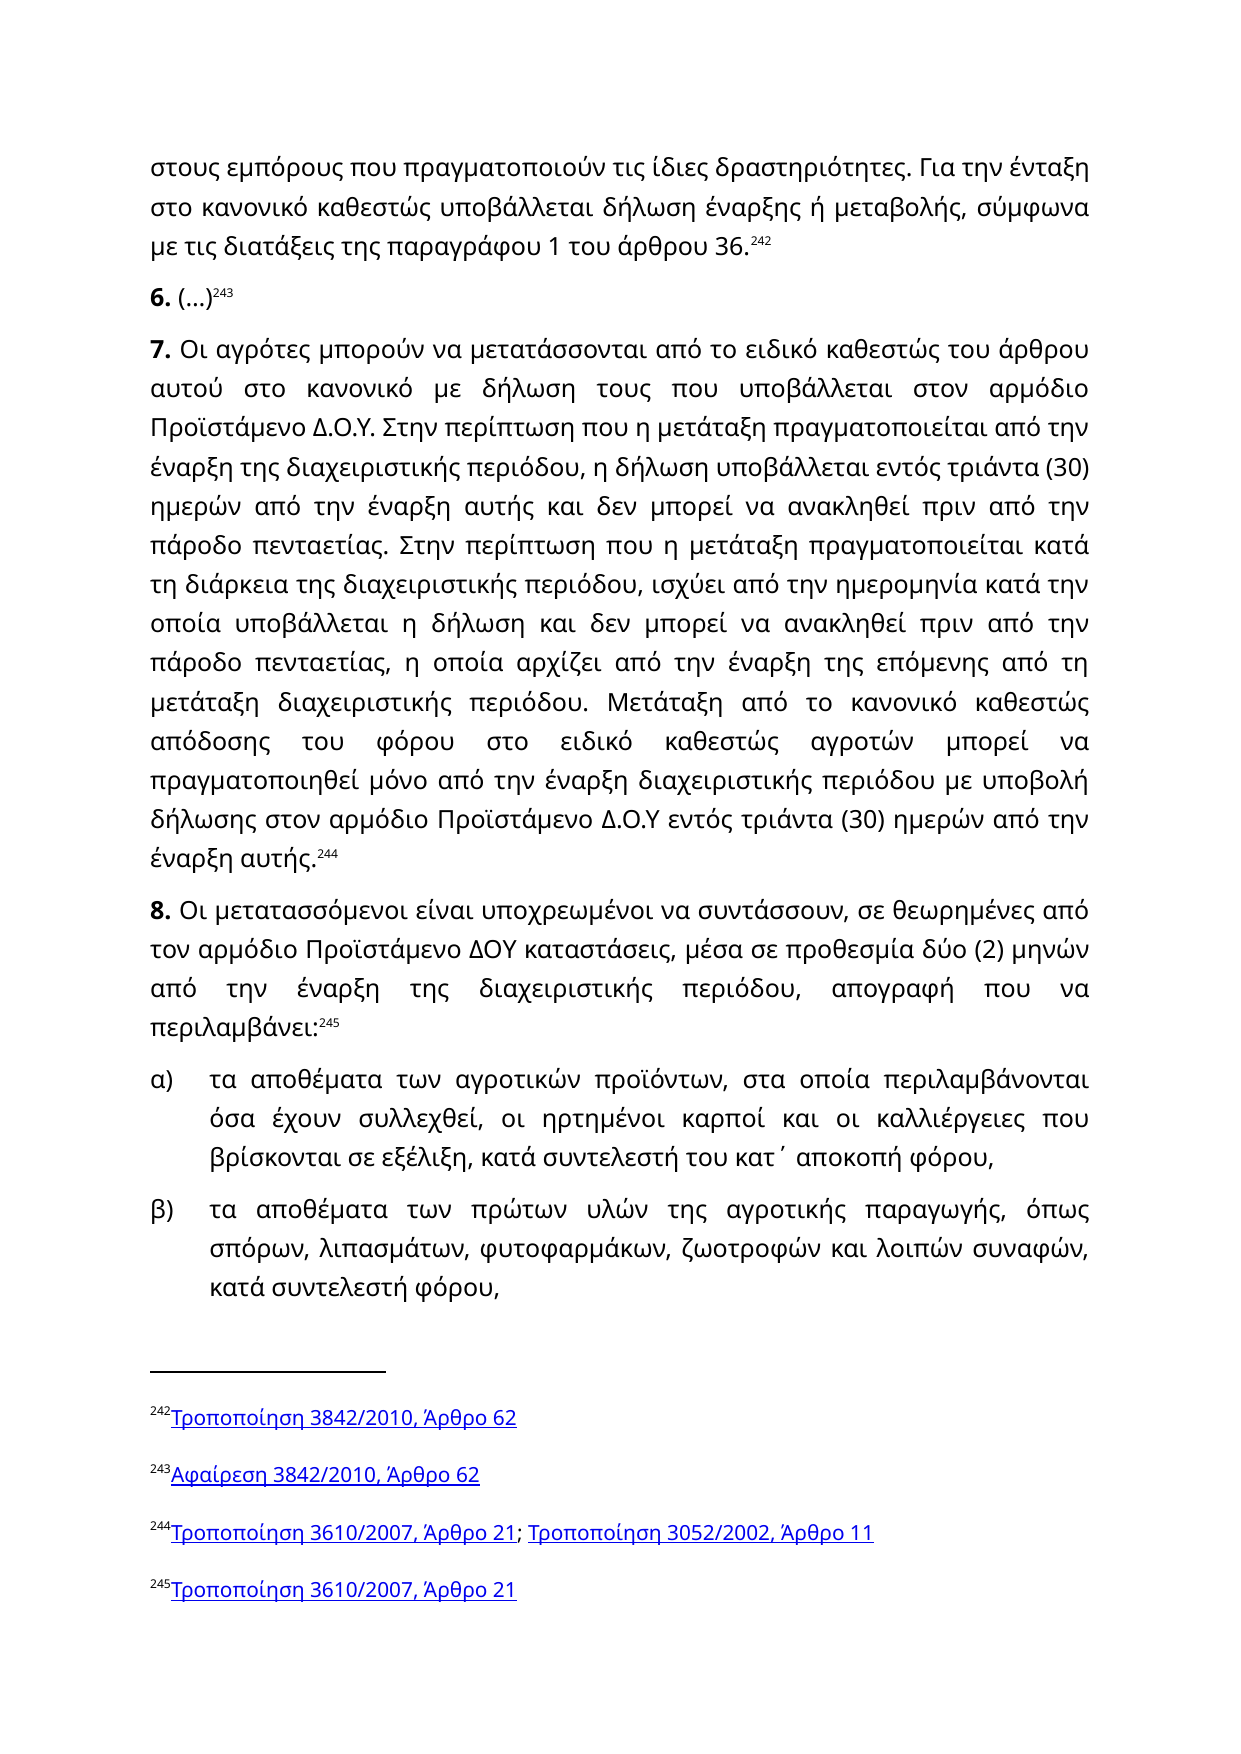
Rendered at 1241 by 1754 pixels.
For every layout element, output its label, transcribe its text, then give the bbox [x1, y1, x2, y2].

text 8. Οι μετατασσόμενοι είναι υποχρεωμένοι να συντάσσουν, σε θεωρημένες από τον αρμόδιο Προϊστάμενο ΔΟΥ καταστάσεις, μέσα σε προθεσμία δύο (2) μηνών από την έναρξη της διαχειριστικής περιόδου, απογραφή που να περιλαμβάνει: [150, 892, 1090, 1044]
text Τροποποίηση 3610/2007, Άρθρο 21 [150, 1576, 1090, 1604]
text 6. (…) [150, 280, 1090, 314]
list β) τα αποθέματα των πρώτων υλών της αγροτικής παραγωγής, όπως σπόρων, λιπασμάτων, φυτοφαρμάκων, ζωοτροφών και λοιπών συναφών, κατά συντελεστή φόρου, [150, 1192, 1090, 1304]
text Τροποποίηση 3610/2007, Άρθρο 21; Τροποποίηση 3052/2002, Άρθρο 11 [150, 1518, 1090, 1546]
text Τροποποίηση 3842/2010, Άρθρο 62 [150, 1403, 1090, 1431]
text Αφαίρεση 3842/2010, Άρθρο 62 [150, 1460, 1090, 1489]
text στους εμπόρους που πραγματο­ποιούν τις ίδιες δραστηριότητες. Για την ένταξη στο κανονικό καθεστώς υποβάλλεται δήλωση έναρξης ή μεταβολής, σύμφωνα με τις διατάξεις της παραγράφου 1 του άρθρου 36. [150, 150, 1090, 262]
text 7. Οι αγρότες μπορούν να μετατάσσονται από το ειδικό καθεστώς του άρθρου αυτού στο κανονικό με δήλωση τους που υποβάλλεται στον αρμόδιο Προϊστάμενο Δ.Ο.Υ. Στην περίπτωση που η μετάταξη πραγματοποιείται από την έναρξη της διαχειριστικής περιόδου, η δήλωση υποβάλλεται εντός τριάντα (30) ημερών από την έναρξη αυτής και δεν μπορεί να ανακληθεί πριν από την πάροδο πενταετίας. Στην περίπτωση που η μετάταξη πραγματοποιείται κατά τη διάρκεια της διαχειριστικής περιόδου, ισχύει από την ημερομηνία κατά την οποία υποβάλλεται η δήλωση και δεν μπορεί να ανακληθεί πριν από την πάροδο πενταετίας, η οποία αρχίζει από την έναρξη της επόμενης από τη μετάταξη διαχειριστικής περιόδου. Μετάταξη από το κανονικό καθεστώς απόδοσης του φόρου στο ειδικό καθεστώς αγροτών μπορεί να πραγματοποιηθεί μόνο από την έναρξη διαχειριστικής περιόδου με υποβολή δήλωσης στον αρμόδιο Προϊστάμενο Δ.Ο.Υ εντός τριάντα (30) ημερών από την έναρξη αυτής. [150, 332, 1090, 875]
list α) τα αποθέματα των αγροτικών προϊόντων, στα οποία περιλαμβάνονται όσα έχουν συλλεχθεί, οι ηρτημένοι καρποί και οι καλλιέργειες που βρίσκονται σε εξέλιξη, κατά συντελεστή του κατ΄ αποκοπή φόρου, [150, 1062, 1090, 1174]
